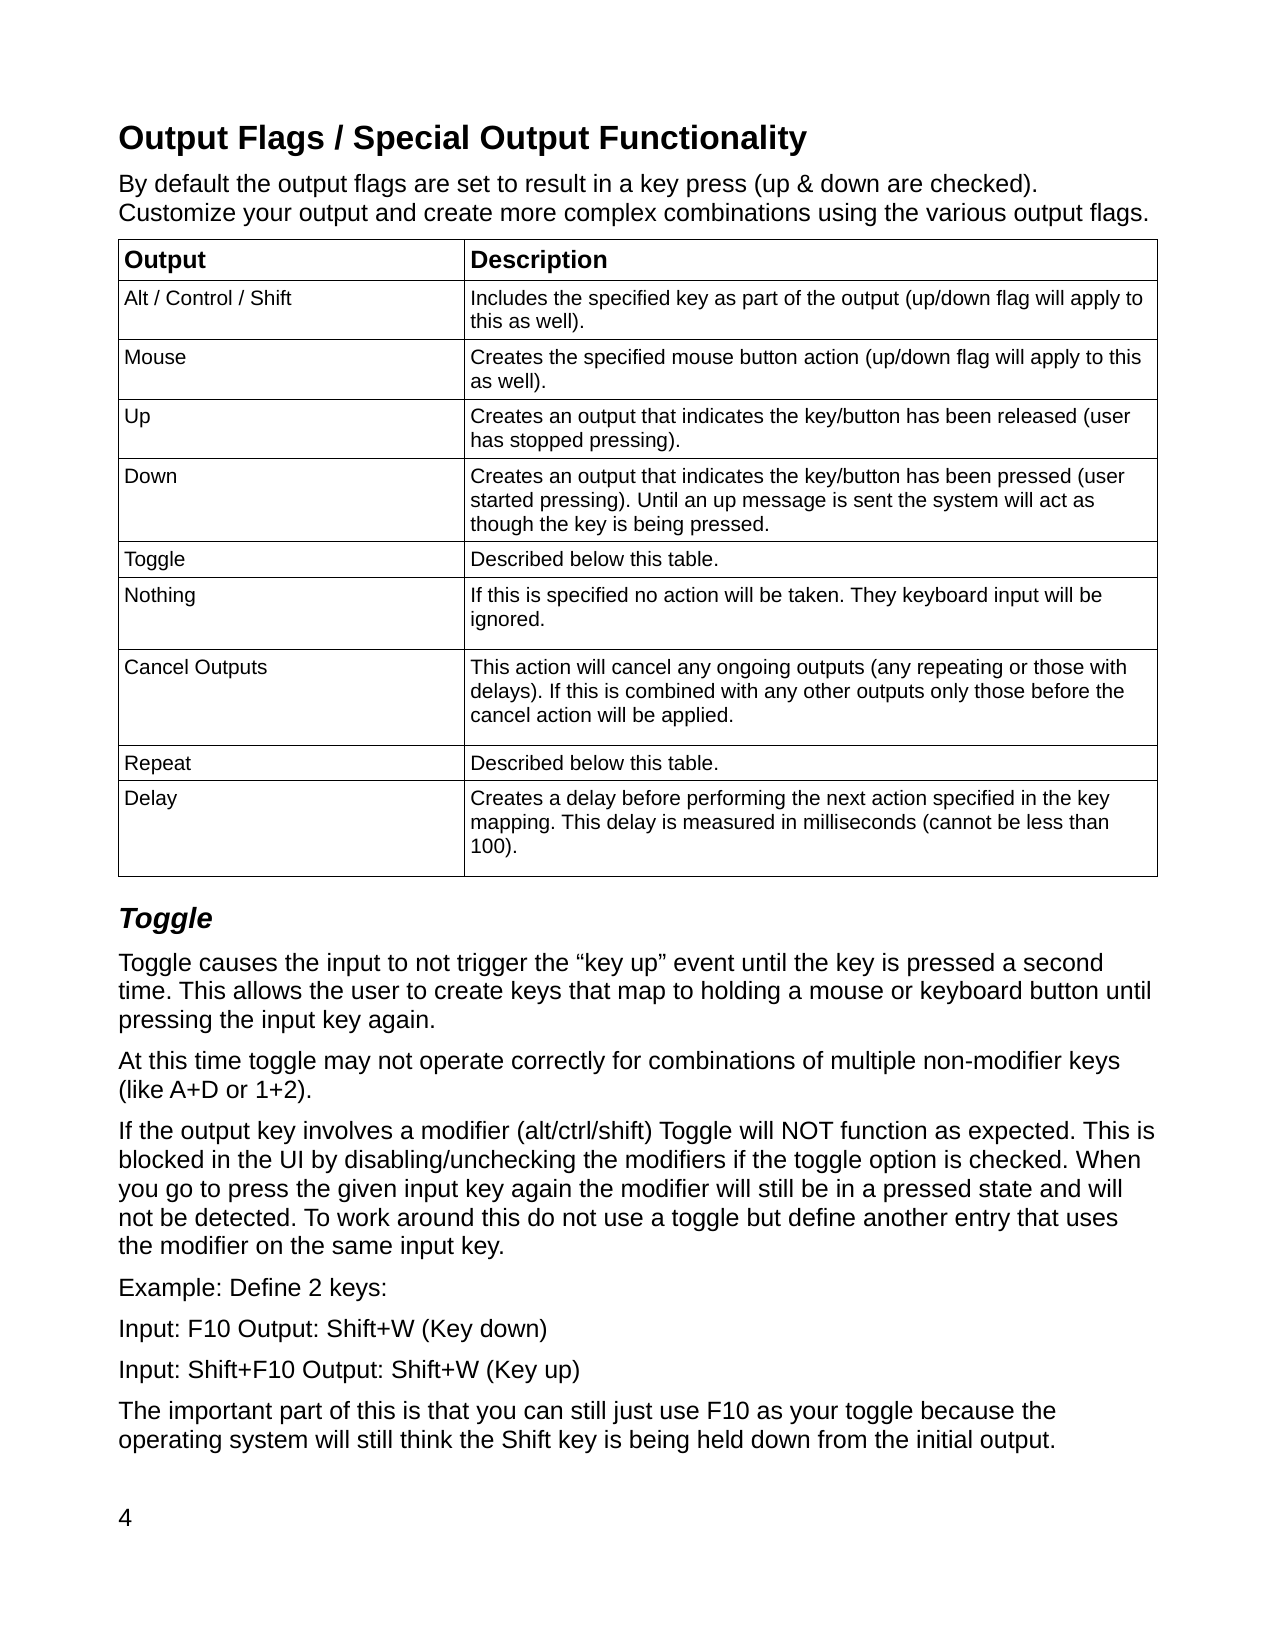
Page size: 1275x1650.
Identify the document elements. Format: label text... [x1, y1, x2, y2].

text By default the output flags are set to result in a key press (up & down are checked). Customize your output and create more complex combinations using the various output flags. [118, 169, 1157, 227]
table_cell This action will cancel any ongoing outputs (any repeating or those with delays). If this is combined with any other outputs only those before the cancel action will be applied. [465, 650, 1157, 745]
table_cell Described below this table. [465, 746, 1157, 780]
table_cell Mouse [119, 340, 464, 398]
table_cell Cancel Outputs [119, 650, 464, 745]
text At this time toggle may not operate correctly for combinations of multiple non-modifier keys (like A+D or 1+2). [118, 1046, 1157, 1104]
table_header Description [465, 240, 1157, 279]
table_cell Repeat [119, 746, 464, 780]
table_cell Creates the specified mouse button action (up/down flag will apply to this as well). [465, 340, 1157, 398]
table_cell Includes the specified key as part of the output (up/down flag will apply to this as well). [465, 281, 1157, 339]
text Toggle causes the input to not trigger the “key up” event until the key is pressed a second time. This allows the user to create keys that map to holding a mouse or keyboard button until pressing the input key again. [118, 947, 1157, 1034]
table_cell Up [119, 400, 464, 458]
text Input: F10 Output: Shift+W (Key down) [118, 1314, 1157, 1342]
table_cell Creates a delay before performing the next action specified in the key mapping. This delay is measured in milliseconds (cannot be less than 100). [465, 781, 1157, 876]
table_cell Nothing [119, 578, 464, 649]
table_cell Down [119, 459, 464, 541]
subtitle Output Flags / Special Output Functionality [118, 118, 1157, 157]
table_cell Toggle [119, 542, 464, 577]
table_cell Delay [119, 781, 464, 876]
table_cell Creates an output that indicates the key/button has been released (user has stopped pressing). [465, 400, 1157, 458]
table_cell Creates an output that indicates the key/button has been pressed (user started pressing). Until an up message is sent the system will act as though the key is being pressed. [465, 459, 1157, 541]
text If the output key involves a modifier (alt/ctrl/shift) Toggle will NOT function as expected. This is blocked in the UI by disabling/unchecking the modifiers if the toggle option is checked. When you go to press the given input key again the modifier will still be in a pressed state and will not be detected. To work around this do not use a toggle but define another entry that uses the modifier on the same input key. [118, 1116, 1157, 1260]
text Input: Shift+F10 Output: Shift+W (Key up) [118, 1355, 1157, 1384]
subtitle Toggle [118, 901, 1157, 935]
text The important part of this is that you can still just use F10 as your toggle because the operating system will still think the Shift key is being held down from the initial output. [118, 1396, 1157, 1454]
table_cell Described below this table. [465, 542, 1157, 577]
table_header Output [119, 240, 464, 279]
table_cell Alt / Control / Shift [119, 281, 464, 339]
table_cell If this is specified no action will be taken. They keyboard input will be ignored. [465, 578, 1157, 649]
text Example: Define 2 keys: [118, 1272, 1157, 1301]
